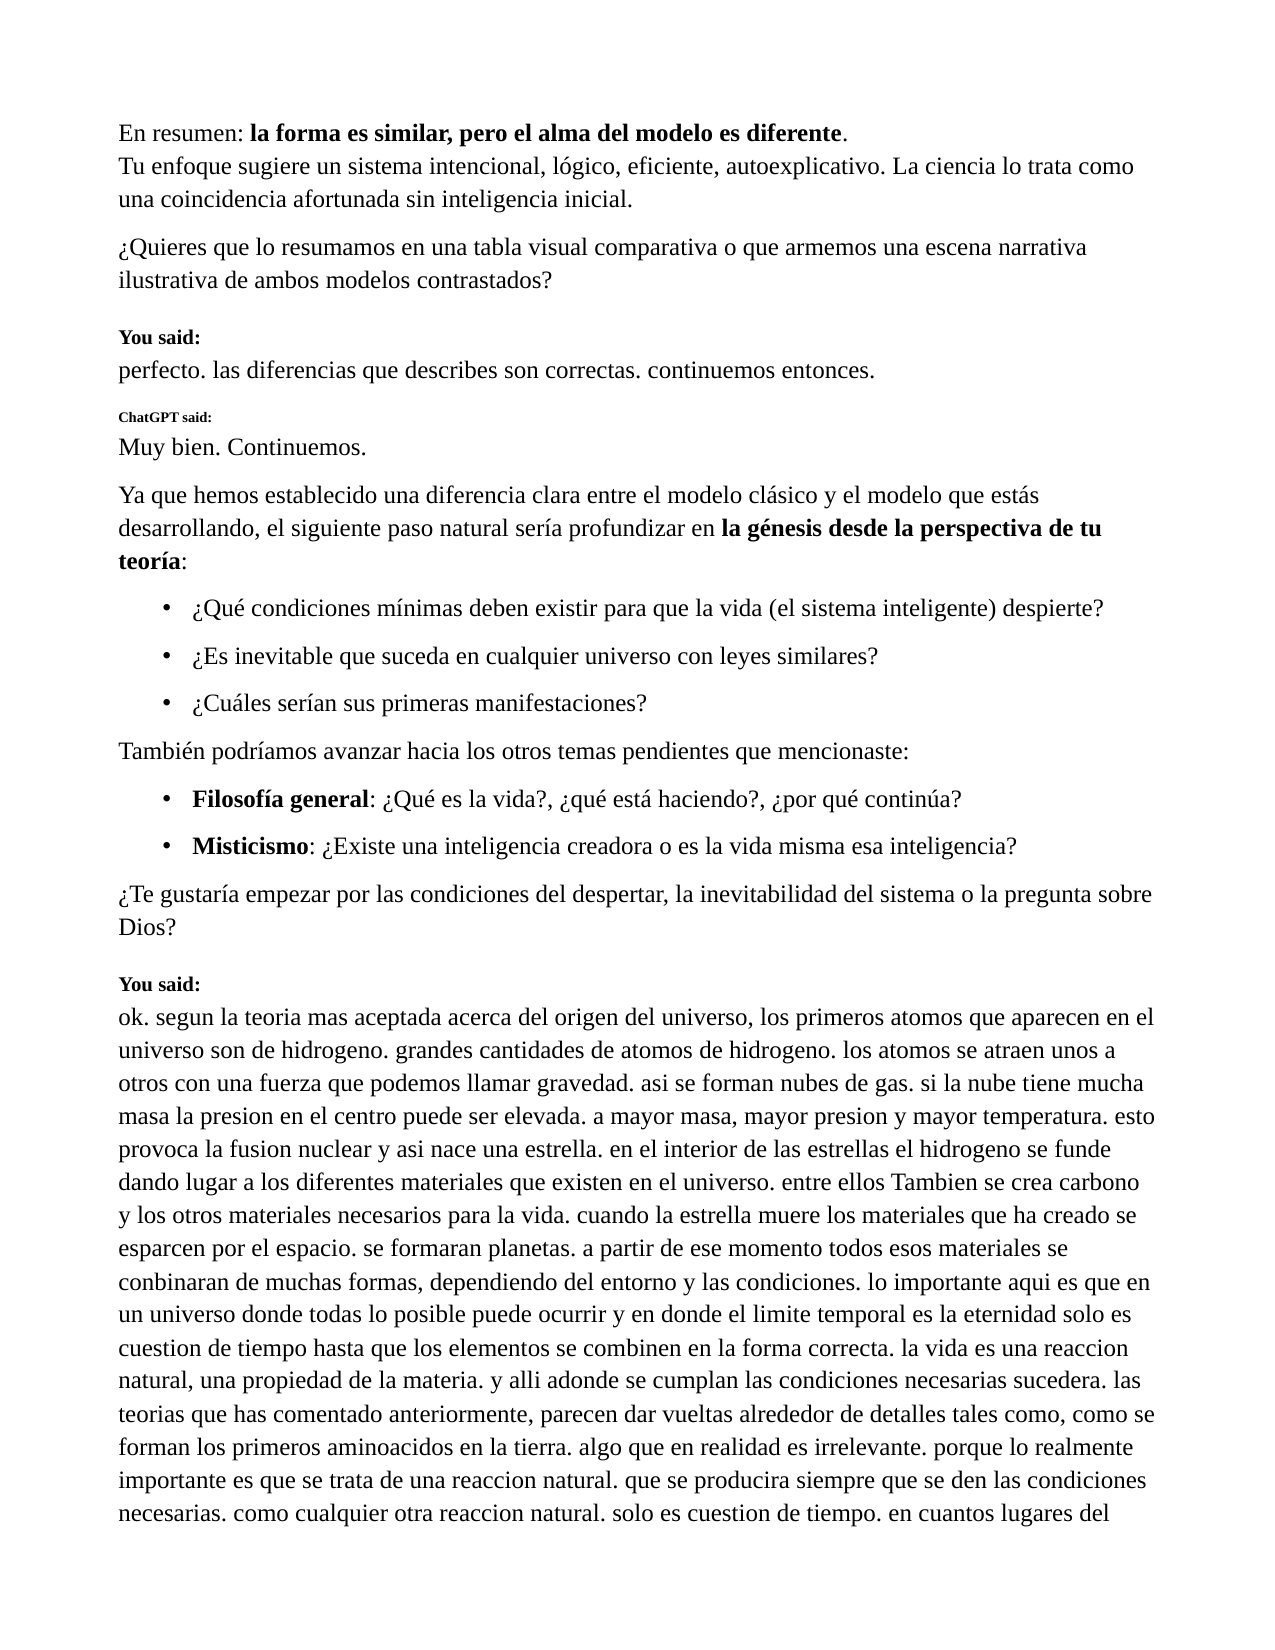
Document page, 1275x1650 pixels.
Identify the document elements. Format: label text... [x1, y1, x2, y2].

text perfecto. las diferencias que describes son correctas. continuemos entonces. [118, 355, 1157, 384]
text Ya que hemos establecido una diferencia clara entre el modelo clásico y el modelo que estás desarrollando, el siguiente paso natural sería profundizar en la génesis desde la perspectiva de tu teoría: [118, 480, 1157, 574]
text Muy bien. Continuemos. [118, 432, 1157, 461]
text En resumen: la forma es similar, pero el alma del modelo es diferente. Tu enfoque sugiere un sistema intencional, lógico, eficiente, autoexplicativo. La ciencia lo trata como una coincidencia afortunada sin inteligencia inicial. [118, 118, 1157, 213]
list Misticismo: ¿Existe una inteligencia creadora o es la vida misma esa inteligencia? [162, 831, 1157, 860]
subtitle You said: [118, 972, 1157, 996]
subtitle You said: [118, 325, 1157, 349]
text También podríamos avanzar hacia los otros temas pendientes que mencionaste: [118, 736, 1157, 765]
list ¿Cuáles serían sus primeras manifestaciones? [162, 688, 1157, 717]
text ¿Quieres que lo resumamos en una tabla visual comparativa o que armemos una escena narrativa ilustrativa de ambos modelos contrastados? [118, 232, 1157, 293]
text ¿Te gustaría empezar por las condiciones del despertar, la inevitabilidad del sistema o la pregunta sobre Dios? [118, 879, 1157, 941]
list Filosofía general: ¿Qué es la vida?, ¿qué está haciendo?, ¿por qué continúa? [162, 784, 1157, 812]
text ok. segun la teoria mas aceptada acerca del origen del universo, los primeros atomos que aparecen en el universo son de hidrogeno. grandes cantidades de atomos de hidrogeno. los atomos se atraen unos a otros con una fuerza que podemos llamar gravedad. asi se forman nubes de gas. si la nube tiene mucha masa la presion en el centro puede ser elevada. a mayor masa, mayor presion y mayor temperatura. esto provoca la fusion nuclear y asi nace una estrella. en el interior de las estrellas el hidrogeno se funde dando lugar a los diferentes materiales que existen en el universo. entre ellos Tambien se crea carbono y los otros materiales necesarios para la vida. cuando la estrella muere los materiales que ha creado se esparcen por el espacio. se formaran planetas. a partir de ese momento todos esos materiales se conbinaran de muchas formas, dependiendo del entorno y las condiciones. lo importante aqui es que en un universo donde todas lo posible puede ocurrir y en donde el limite temporal es la eternidad solo es cuestion de tiempo hasta que los elementos se combinen en la forma correcta. la vida es una reaccion natural, una propiedad de la materia. y alli adonde se cumplan las condiciones necesarias sucedera. las teorias que has comentado anteriormente, parecen dar vueltas alrededor de detalles tales como, como se forman los primeros aminoacidos en la tierra. algo que en realidad es irrelevante. porque lo realmente importante es que se trata de una reaccion natural. que se producira siempre que se den las condiciones necesarias. como cualquier otra reaccion natural. solo es cuestion de tiempo. en cuantos lugares del [118, 1002, 1157, 1526]
list ¿Qué condiciones mínimas deben existir para que la vida (el sistema inteligente) despierte? [162, 593, 1157, 622]
list ¿Es inevitable que suceda en cualquier universo con leyes similares? [162, 641, 1157, 670]
subtitle ChatGPT said: [118, 409, 1157, 426]
